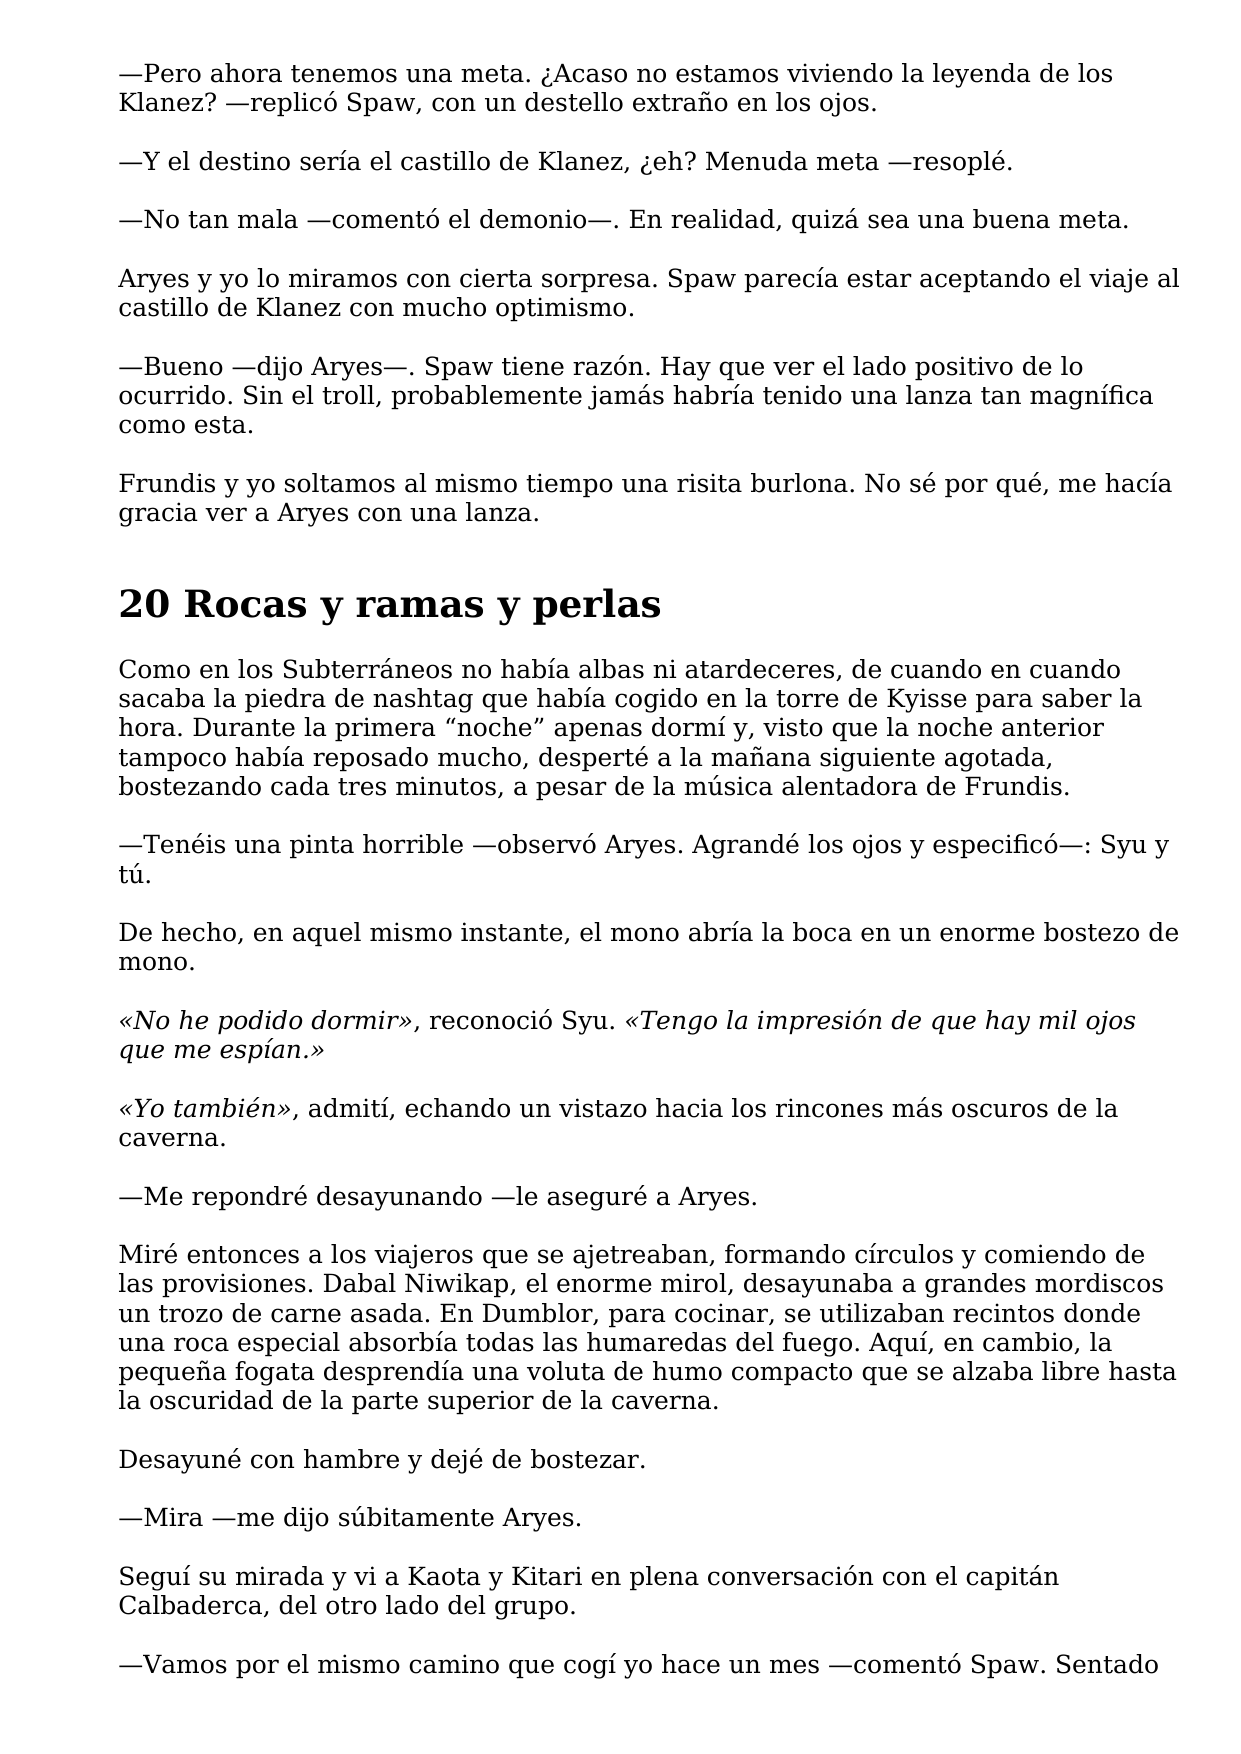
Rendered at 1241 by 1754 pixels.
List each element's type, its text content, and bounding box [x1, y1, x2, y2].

text —Vamos por el mismo camino que cogí yo hace un mes —comentó Spaw. Sentado [118, 1650, 1181, 1679]
text Miré entonces a los viajeros que se ajetreaban, formando círculos y comiendo de las provisiones. Dabal Niwikap, el enorme mirol, desayunaba a grandes mordiscos un trozo de carne asada. En Dumblor, para cocinar, se utilizaban recintos donde una roca especial absorbía todas las humaredas del fuego. Aquí, en cambio, la pequeña fogata desprendía una voluta de humo compacto que se alzaba libre hasta la oscuridad de la parte superior de la caverna. [118, 1241, 1181, 1416]
text —No tan mala —comentó el demonio—. En realidad, quizá sea una buena meta. [118, 206, 1181, 235]
text «Yo también», admití, echando un vistazo hacia los rincones más oscuros de la caverna. [118, 1094, 1181, 1152]
text Frundis y yo soltamos al mismo tiempo una risita burlona. No sé por qué, me hacía gracia ver a Aryes con una lanza. [118, 469, 1181, 527]
text —Pero ahora tenemos una meta. ¿Acaso no estamos viviendo la leyenda de los Klanez? —replicó Spaw, con un destello extraño en los ojos. [118, 59, 1181, 117]
text Como en los Subterráneos no había albas ni atardeceres, de cuando en cuando sacaba la piedra de nashtag que había cogido en la torre de Kyisse para saber la hora. Durante la primera “noche” apenas dormí y, visto que la noche anterior tampoco había reposado mucho, desperté a la mañana siguiente agotada, bostezando cada tres minutos, a pesar de la música alentadora de Frundis. [118, 655, 1181, 801]
text Desayuné con hambre y dejé de bostezar. [118, 1445, 1181, 1474]
text —Mira —me dijo súbitamente Aryes. [118, 1504, 1181, 1533]
text De hecho, en aquel mismo instante, el mono abría la boca en un enorme bostezo de mono. [118, 918, 1181, 977]
text Aryes y yo lo miramos con cierta sorpresa. Spaw parecía estar aceptando el viaje al castillo de Klanez con mucho optimismo. [118, 264, 1181, 322]
text —Tenéis una pinta horrible —observó Aryes. Agrandé los ojos y especificó—: Syu y tú. [118, 831, 1181, 889]
text Seguí su mirada y vi a Kaota y Kitari en plena conversación con el capitán Calbaderca, del otro lado del grupo. [118, 1562, 1181, 1621]
text —Me repondré desayunando —le aseguré a Aryes. [118, 1182, 1181, 1211]
text —Y el destino sería el castillo de Klanez, ¿eh? Menuda meta —resoplé. [118, 147, 1181, 176]
text —Bueno —dijo Aryes—. Spaw tiene razón. Hay que ver el lado positivo de lo ocurrido. Sin el troll, probablemente jamás habría tenido una lanza tan magnífica como esta. [118, 352, 1181, 439]
text «No he podido dormir», reconoció Syu. «Tengo la impresión de que hay mil ojos que me espían.» [118, 1006, 1181, 1064]
subtitle 20 Rocas y ramas y perlas [118, 582, 1181, 626]
